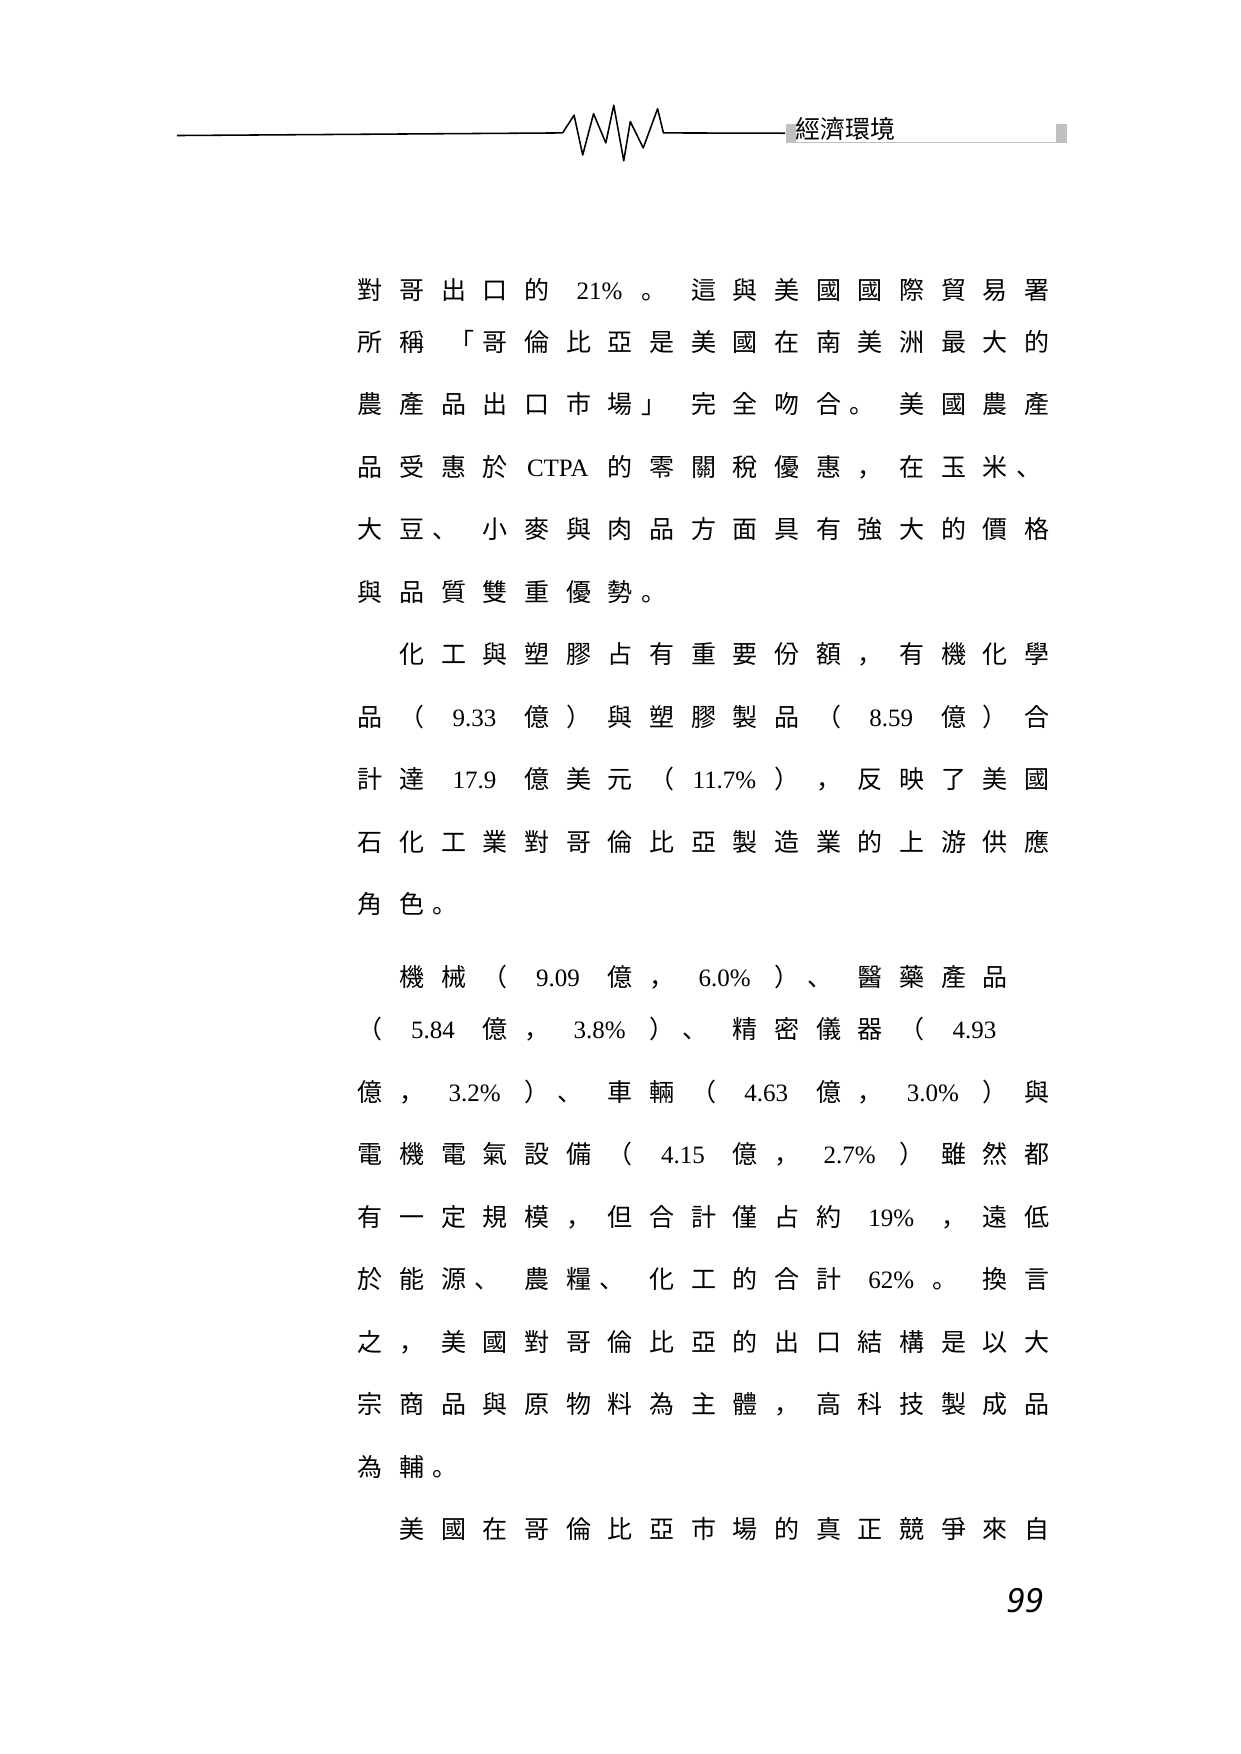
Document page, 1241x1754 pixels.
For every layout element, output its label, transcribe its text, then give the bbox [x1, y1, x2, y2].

text 化工與塑膠占有重要份額，有機化學品（9.33億）與塑膠製品（8.59億）合計達17.9億美元（11.7%），反映了美國石化工業對哥倫比亞製造業的上游供應角色。 [330, 611, 1058, 924]
text 美國在哥倫比亞市場的真正競爭來自 [330, 1486, 1058, 1549]
text 對哥出口的21%。這與美國國際貿易署所稱「哥倫比亞是美國在南美洲最大的農產品出口市場」完全吻合。美國農產品受惠於CTPA的零關稅優惠，在玉米、大豆、小麥與肉品方面具有強大的價格與品質雙重優勢。 [330, 236, 1058, 611]
text 機械（9.09億，6.0%）、醫藥產品（5.84億，3.8%）、精密儀器（4.93億，3.2%）、車輛（4.63億，3.0%）與電機電氣設備（4.15億，2.7%）雖然都有一定規模，但合計僅占約19%，遠低於能源、農糧、化工的合計62%。換言之，美國對哥倫比亞的出口結構是以大宗商品與原物料為主體，高科技製成品為輔。 [330, 924, 1058, 1486]
